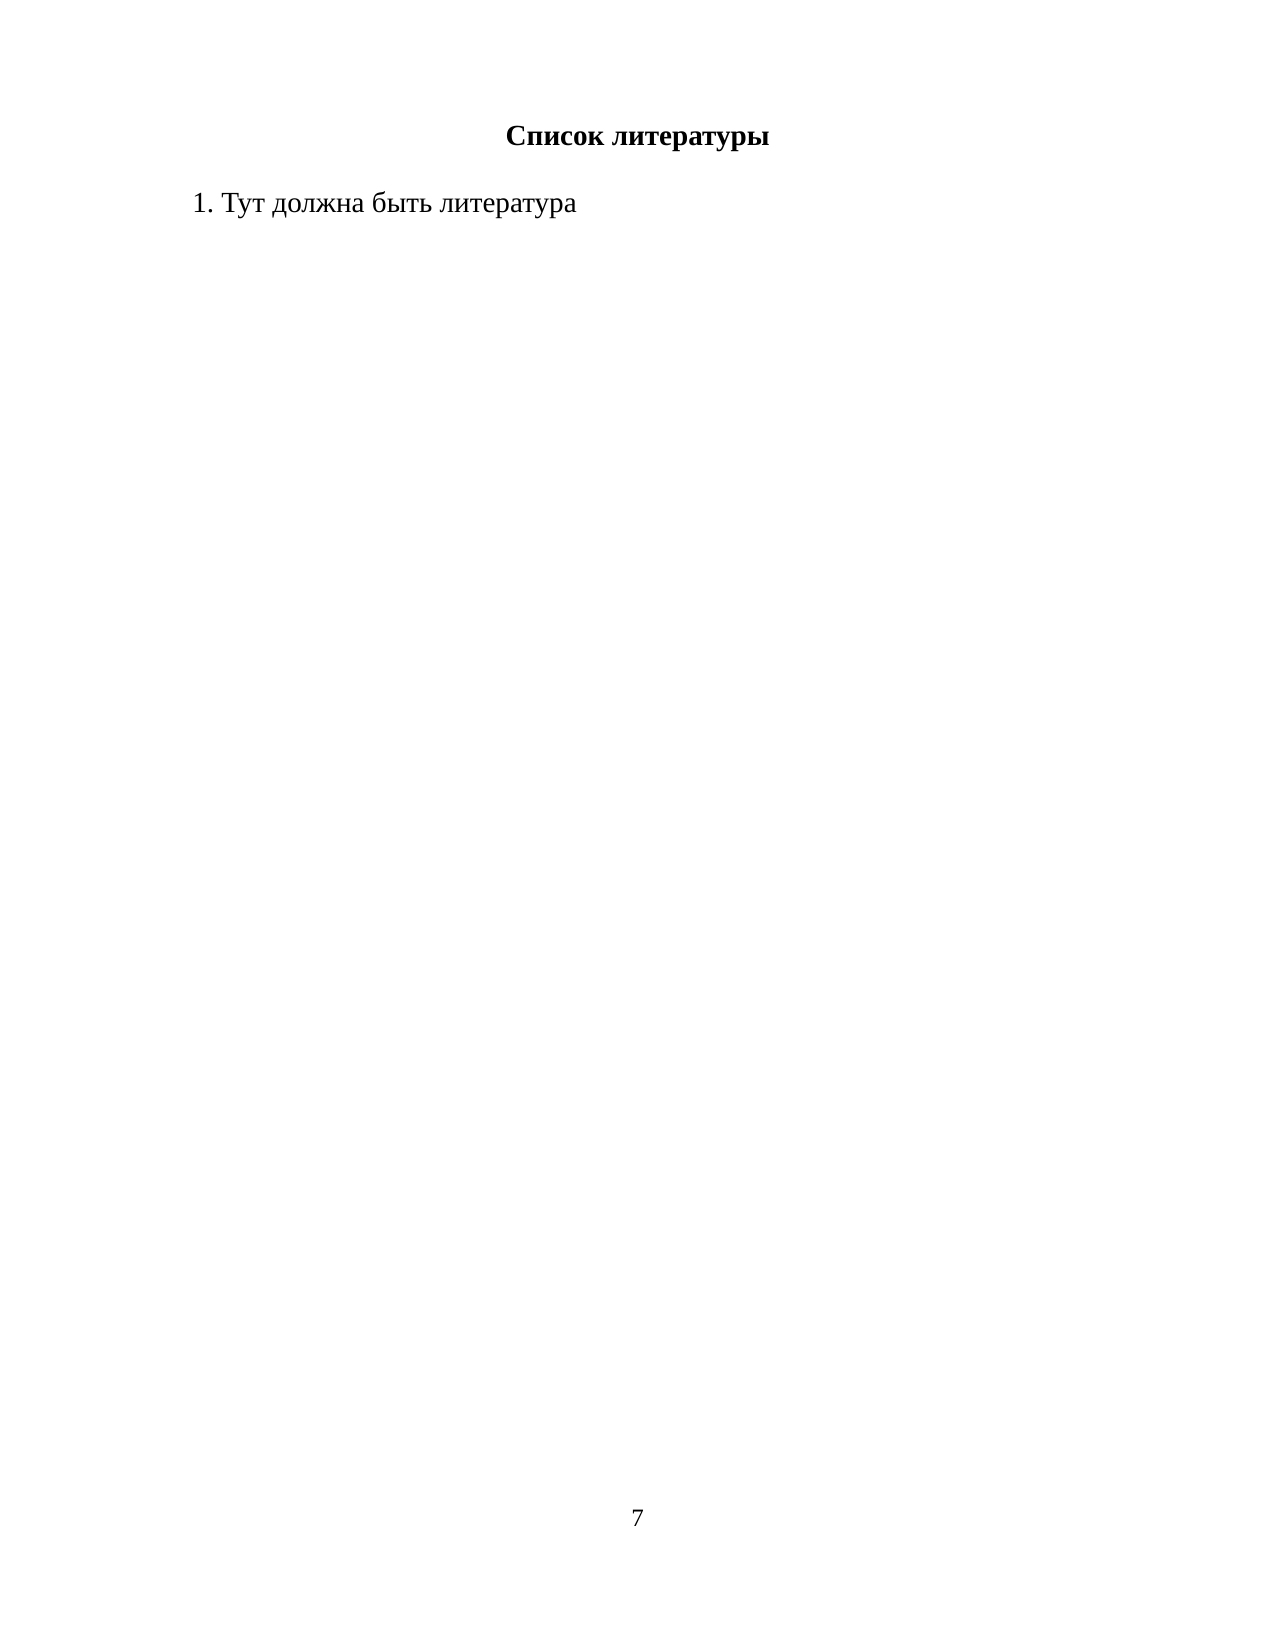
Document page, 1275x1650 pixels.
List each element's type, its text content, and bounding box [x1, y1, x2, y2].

text 1. Тут должна быть литература [118, 185, 1157, 219]
text Список литературы [118, 118, 1157, 152]
